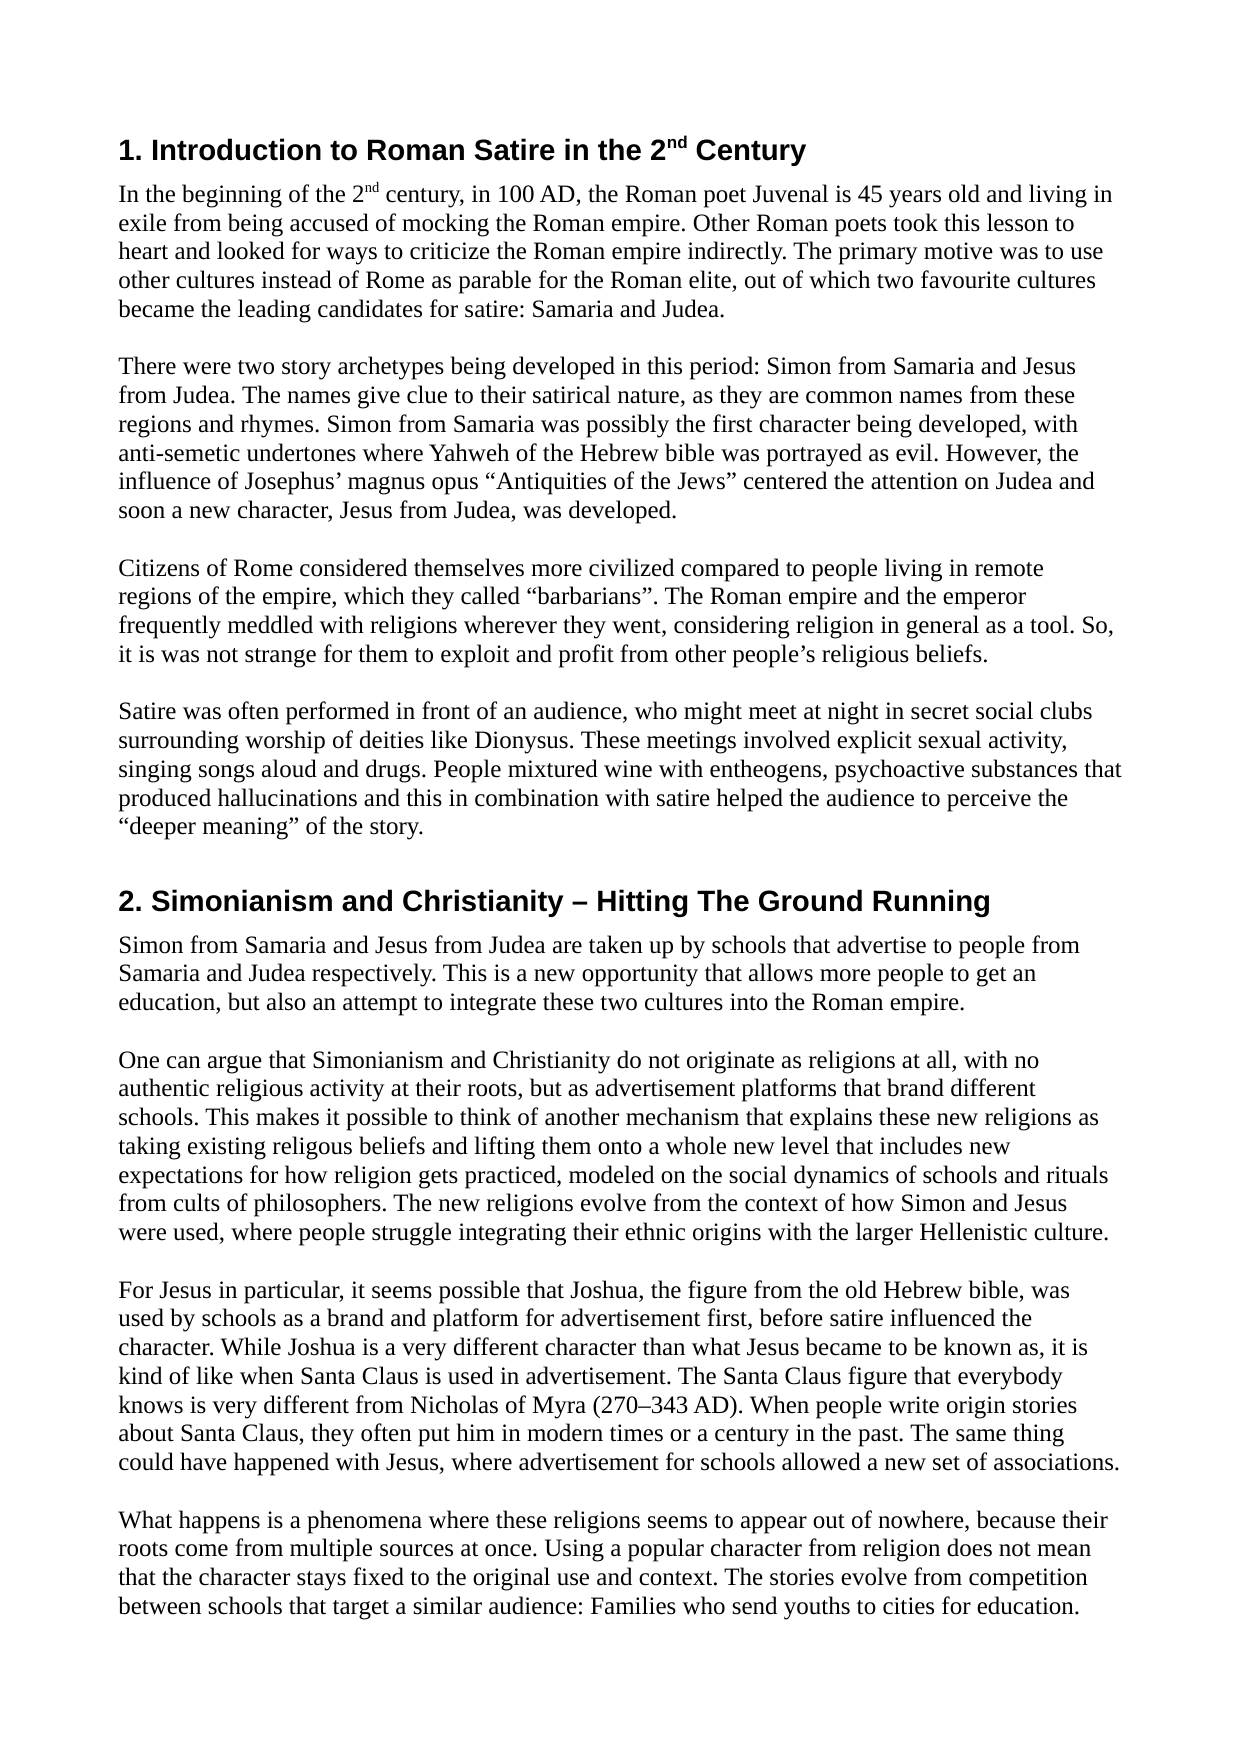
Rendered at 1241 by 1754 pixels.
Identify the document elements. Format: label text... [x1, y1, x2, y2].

text In the beginning of the 2nd century, in 100 AD, the Roman poet Juvenal is 45 years old and living in exile from being accused of mocking the Roman empire. Other Roman poets took this lesson to heart and looked for ways to criticize the Roman empire indirectly. The primary motive was to use other cultures instead of Rome as parable for the Roman elite, out of which two favourite cultures became the leading candidates for satire: Samaria and Judea. [118, 179, 1122, 323]
text Citizens of Rome considered themselves more civilized compared to people living in remote regions of the empire, which they called “barbarians”. The Roman empire and the emperor frequently meddled with religions wherever they went, considering religion in general as a tool. So, it is was not strange for them to exploit and profit from other people’s religious beliefs. [118, 553, 1122, 668]
subtitle 1. Introduction to Roman Satire in the 2nd Century [118, 133, 1122, 166]
text For Jesus in particular, it seems possible that Joshua, the figure from the old Hebrew bible, was used by schools as a brand and platform for advertisement first, before satire influenced the character. While Joshua is a very different character than what Jesus became to be known as, it is kind of like when Santa Claus is used in advertisement. The Santa Claus figure that everybody knows is very different from Nicholas of Myra (270–343 AD). When people write origin stories about Santa Claus, they often put him in modern times or a century in the past. The same thing could have happened with Jesus, where advertisement for schools allowed a new set of associations. [118, 1275, 1122, 1476]
text One can argue that Simonianism and Christianity do not originate as religions at all, with no authentic religious activity at their roots, but as advertisement platforms that brand different schools. This makes it possible to think of another mechanism that explains these new religions as taking existing religous beliefs and lifting them onto a whole new level that includes new expectations for how religion gets practiced, modeled on the social dynamics of schools and rituals from cults of philosophers. The new religions evolve from the context of how Simon and Jesus were used, where people struggle integrating their ethnic origins with the larger Hellenistic culture. [118, 1045, 1122, 1246]
text Satire was often performed in front of an audience, who might meet at night in secret social clubs surrounding worship of deities like Dionysus. These meetings involved explicit sexual activity, singing songs aloud and drugs. People mixtured wine with entheogens, psychoactive substances that produced hallucinations and this in combination with satire helped the audience to perceive the “deeper meaning” of the story. [118, 696, 1122, 840]
subtitle 2. Simonianism and Christianity – Hitting The Ground Running [118, 883, 1122, 917]
text Simon from Samaria and Jesus from Judea are taken up by schools that advertise to people from Samaria and Judea respectively. This is a new opportunity that allows more people to get an education, but also an attempt to integrate these two cultures into the Roman empire. [118, 930, 1122, 1016]
text There were two story archetypes being developed in this period: Simon from Samaria and Jesus from Judea. The names give clue to their satirical nature, as they are common names from these regions and rhymes. Simon from Samaria was possibly the first character being developed, with anti-semetic undertones where Yahweh of the Hebrew bible was portrayed as evil. However, the influence of Josephus’ magnus opus “Antiquities of the Jews” centered the attention on Judea and soon a new character, Jesus from Judea, was developed. [118, 351, 1122, 524]
text What happens is a phenomena where these religions seems to appear out of nowhere, because their roots come from multiple sources at once. Using a popular character from religion does not mean that the character stays fixed to the original use and context. The stories evolve from competition between schools that target a similar audience: Families who send youths to cities for education. [118, 1505, 1122, 1620]
